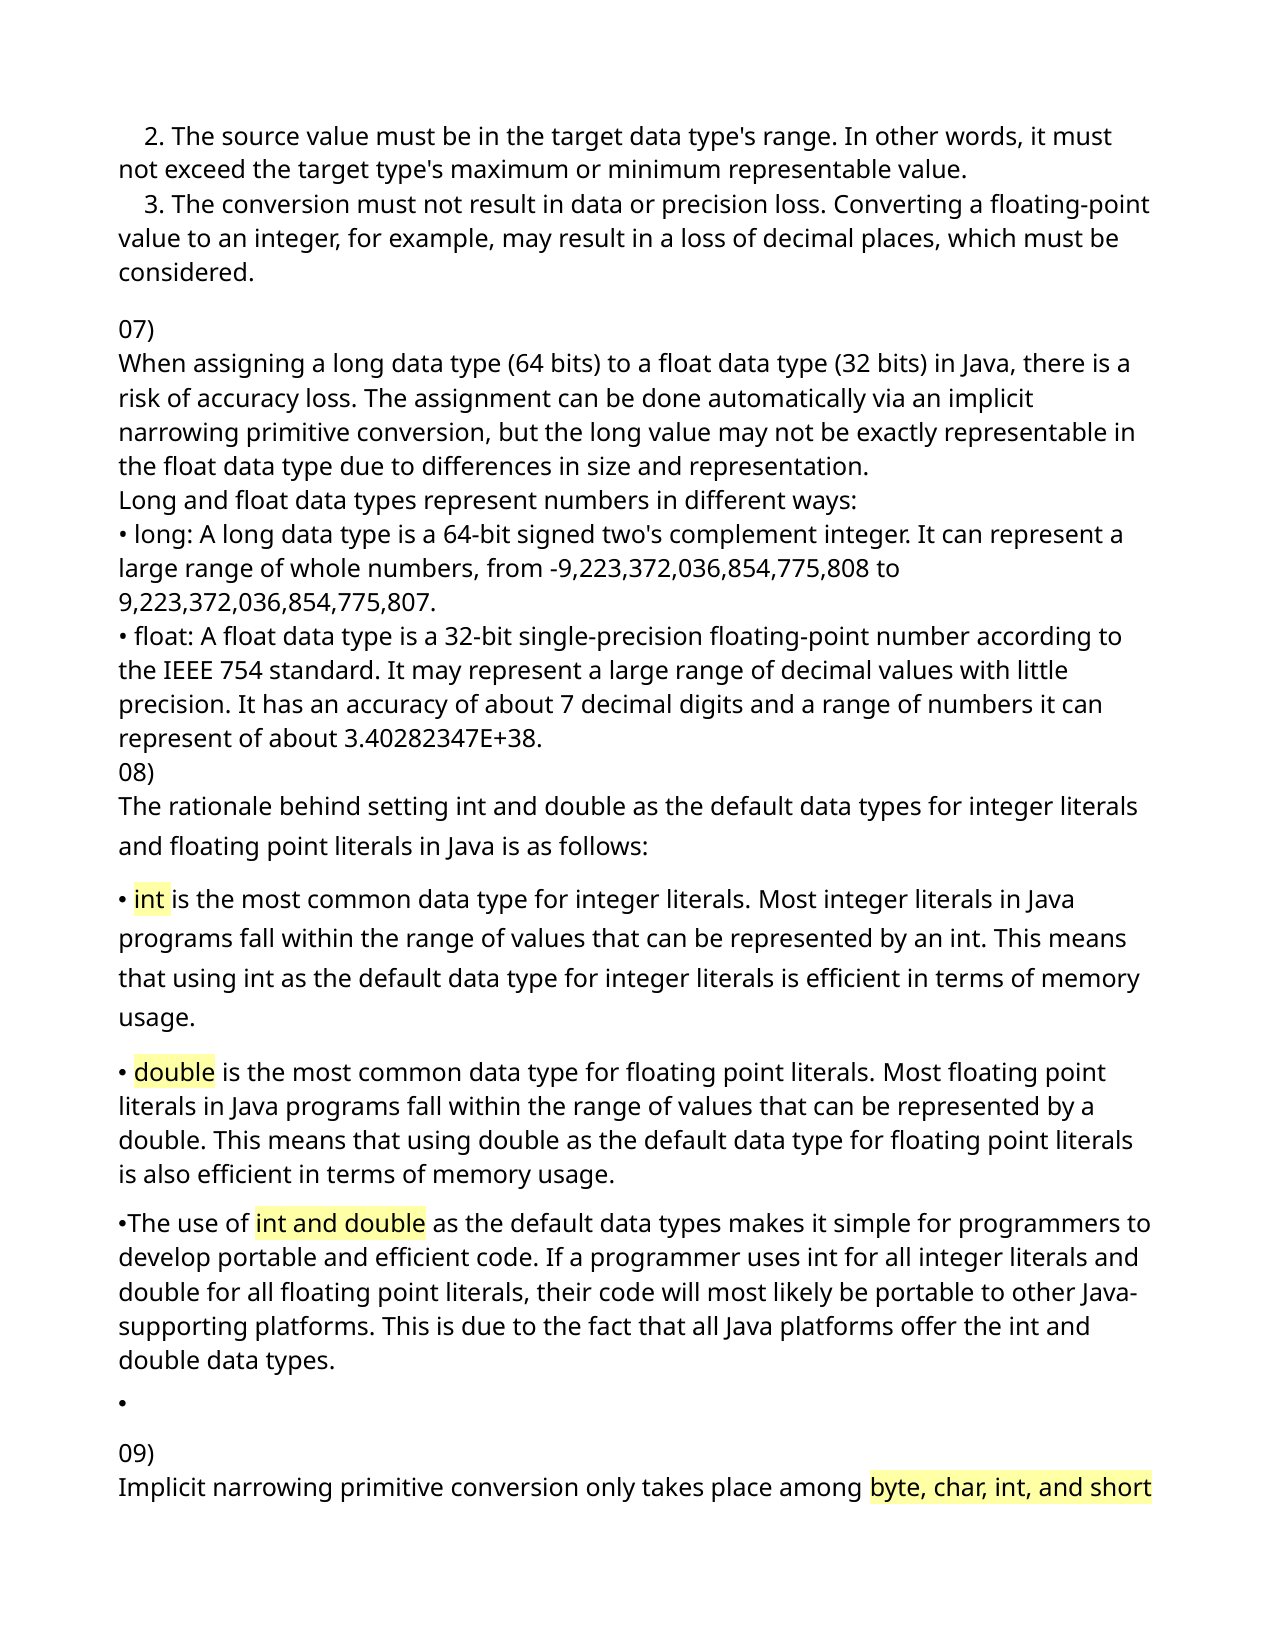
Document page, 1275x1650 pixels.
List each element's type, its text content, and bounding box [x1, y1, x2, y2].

text • float: A float data type is a 32-bit single-precision floating-point number according to the IEEE 754 standard. It may represent a large range of decimal values with little precision. It has an accuracy of about 7 decimal digits and a range of numbers it can represent of about 3.40282347E+38. [118, 619, 1157, 755]
text • long: A long data type is a 64-bit signed two's complement integer. It can represent a large range of whole numbers, from -9,223,372,036,854,775,808 to 9,223,372,036,854,775,807. [118, 516, 1157, 619]
text Long and float data types represent numbers in different ways: [118, 482, 1157, 516]
list The use of int and double as the default data types makes it simple for programmers to develop portable and efficient code. If a programmer uses int for all integer literals and double for all floating point literals, their code will most likely be portable to other Java-supporting platforms. This is due to the fact that all Java platforms offer the int and double data types. [118, 1206, 1157, 1376]
list double is the most common data type for floating point literals. Most floating point literals in Java programs fall within the range of values that can be represented by a double. This means that using double as the default data type for floating point literals is also efficient in terms of memory usage. [118, 1054, 1157, 1190]
text 07) [118, 312, 1157, 346]
text When assigning a long data type (64 bits) to a float data type (32 bits) in Java, there is a risk of accuracy loss. The assignment can be done automatically via an implicit narrowing primitive conversion, but the long value may not be exactly representable in the float data type due to differences in size and representation. [118, 346, 1157, 482]
text 08) [118, 755, 1157, 789]
text 2. The source value must be in the target data type's range. In other words, it must not exceed the target type's maximum or minimum representable value. [118, 118, 1157, 186]
list int is the most common data type for integer literals. Most integer literals in Java programs fall within the range of values that can be represented by an int. This means that using int as the default data type for integer literals is efficient in terms of memory usage. [118, 882, 1157, 1033]
text 3. The conversion must not result in data or precision loss. Converting a floating-point value to an integer, for example, may result in a loss of decimal places, which must be considered. [118, 186, 1157, 288]
text The rationale behind setting int and double as the default data types for integer literals and floating point literals in Java is as follows: [118, 789, 1157, 862]
text 09) Implicit narrowing primitive conversion only takes place among byte, char, int, and short [118, 1436, 1157, 1504]
